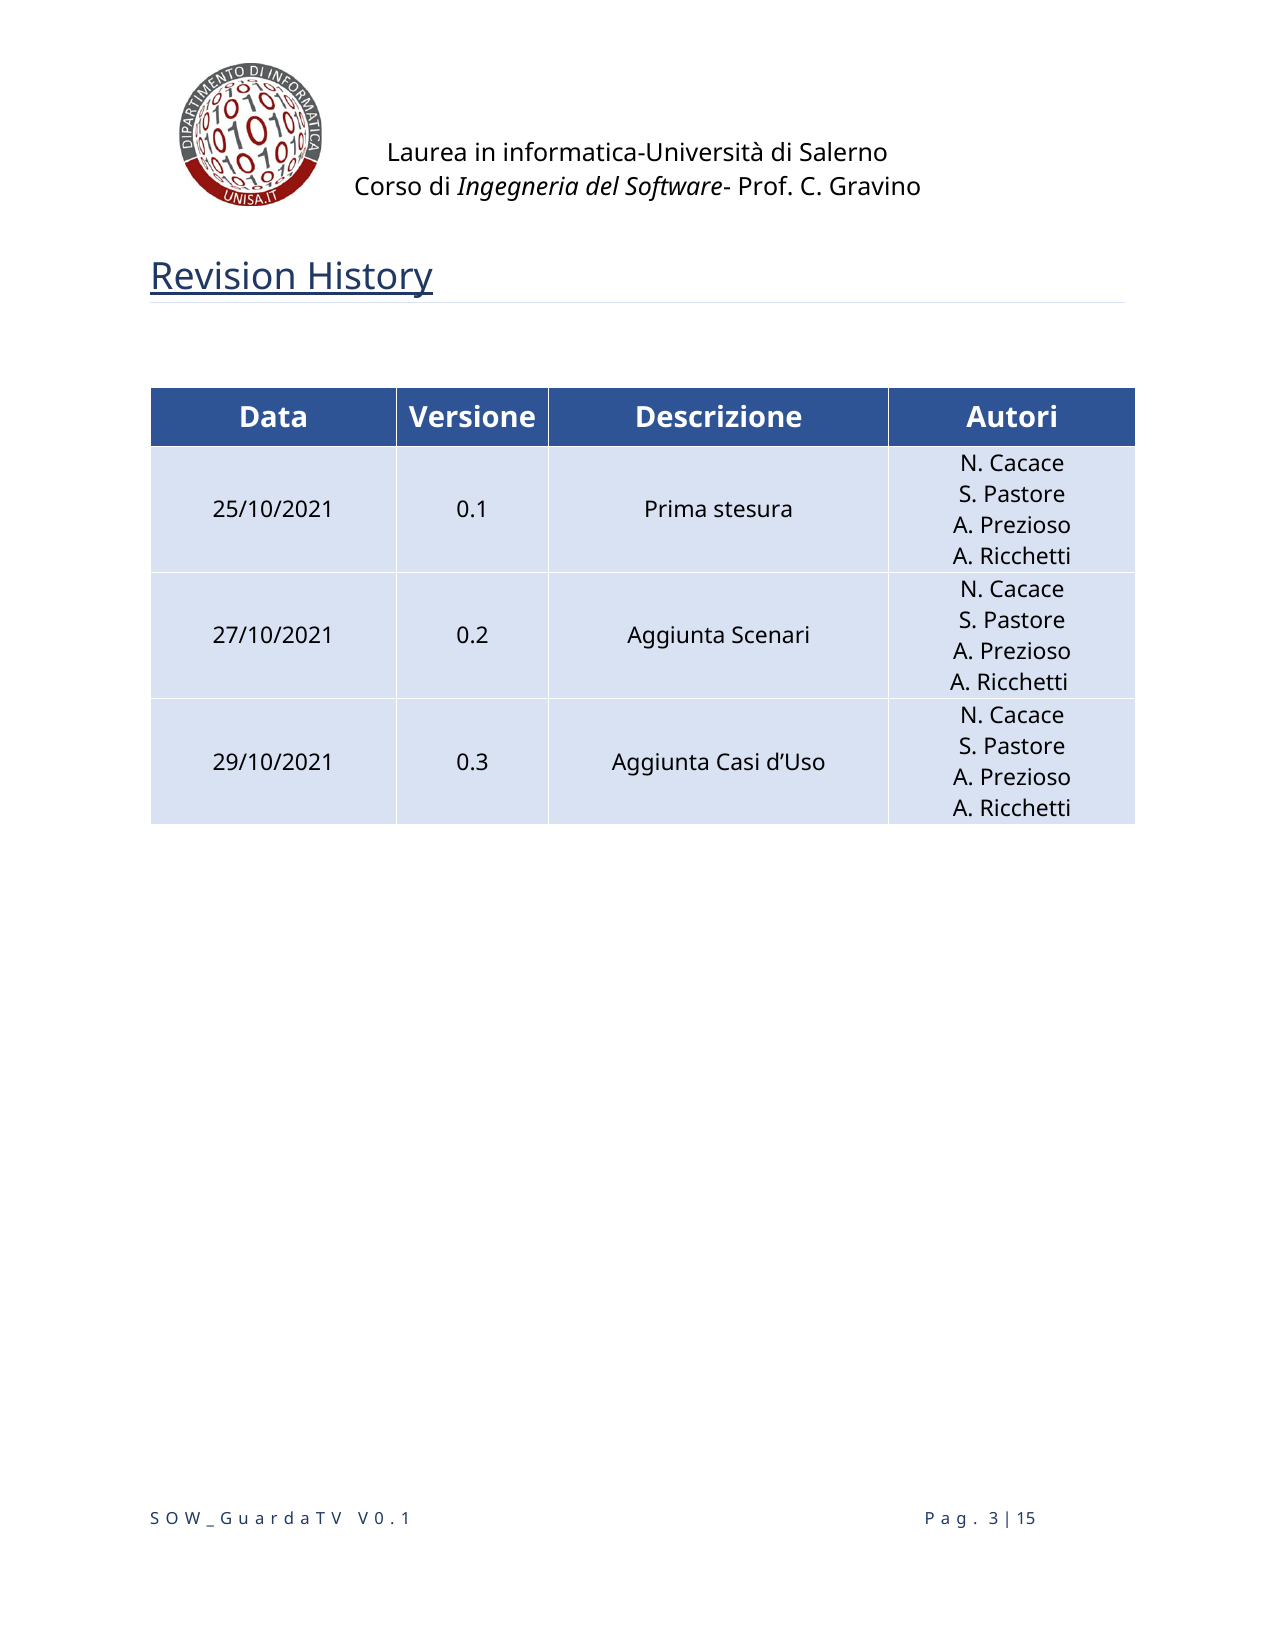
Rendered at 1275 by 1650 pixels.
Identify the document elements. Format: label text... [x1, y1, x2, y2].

subtitle Revision History [150, 249, 1125, 302]
table_cell N. Cacace S. Pastore A. Prezioso A. Ricchetti [889, 573, 1135, 698]
table_header Autori [889, 388, 1135, 446]
table_cell N. Cacace S. Pastore A. Prezioso A. Ricchetti [889, 447, 1135, 572]
table_cell 0.1 [397, 447, 548, 572]
table_header Versione [397, 388, 548, 446]
table_cell Aggiunta Casi d’Uso [549, 699, 888, 824]
table_cell 0.3 [397, 699, 548, 824]
table_cell Prima stesura [549, 447, 888, 572]
table_cell Aggiunta Scenari [549, 573, 888, 698]
table_cell 25/10/2021 [151, 447, 396, 572]
table_cell 27/10/2021 [151, 573, 396, 698]
table_cell 29/10/2021 [151, 699, 396, 824]
table_cell 0.2 [397, 573, 548, 698]
table_header Descrizione [549, 388, 888, 446]
table_header Data [151, 388, 396, 446]
table_cell N. Cacace S. Pastore A. Prezioso A. Ricchetti [889, 699, 1135, 824]
